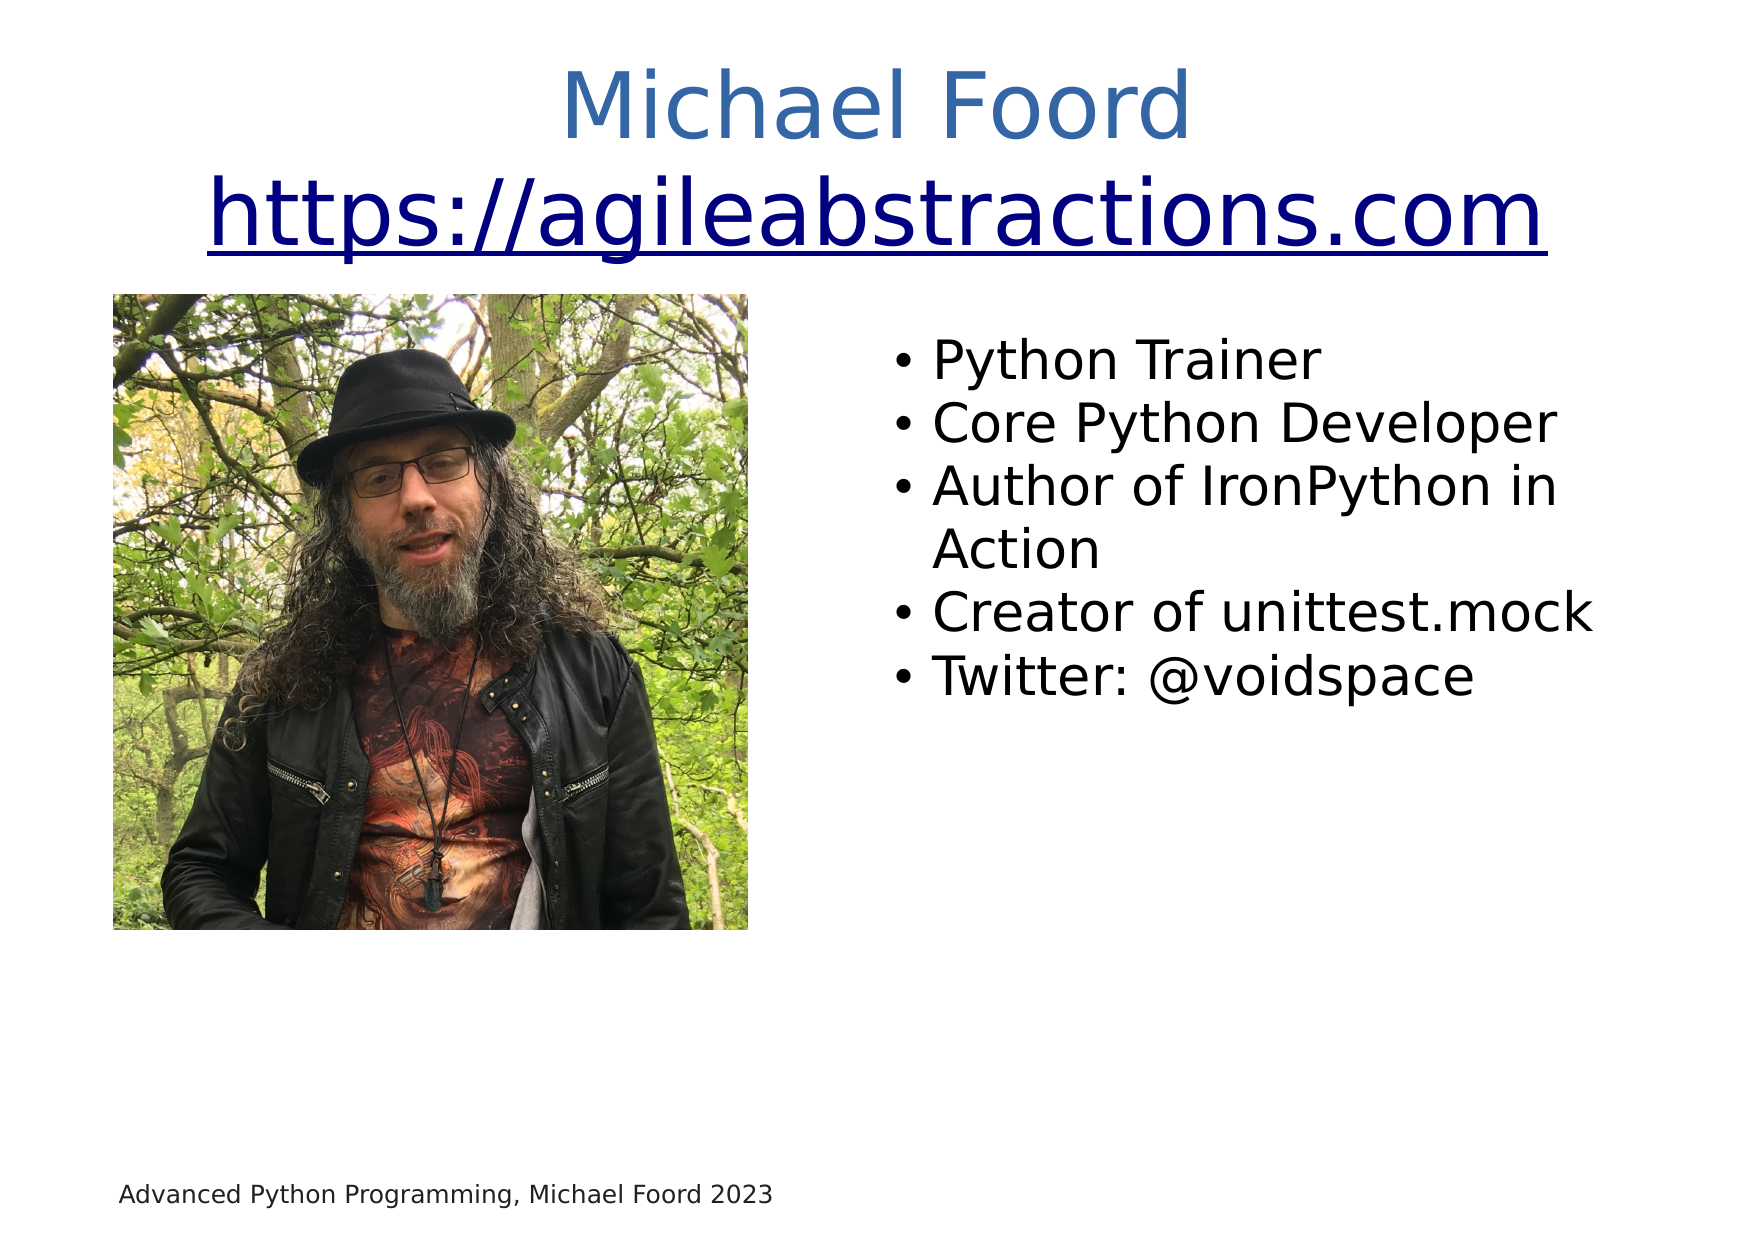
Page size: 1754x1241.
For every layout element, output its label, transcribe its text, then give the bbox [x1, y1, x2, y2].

list Core Python Developer [894, 392, 1636, 456]
list Creator of unittest.mock [894, 582, 1636, 644]
text https://agileabstractions.com [118, 160, 1636, 266]
list Twitter: @voidspace [894, 644, 1636, 708]
list Python Trainer [894, 329, 1636, 392]
list Author of IronPython in Action [894, 456, 1636, 582]
picture [113, 294, 748, 930]
text Michael Foord [118, 53, 1636, 160]
